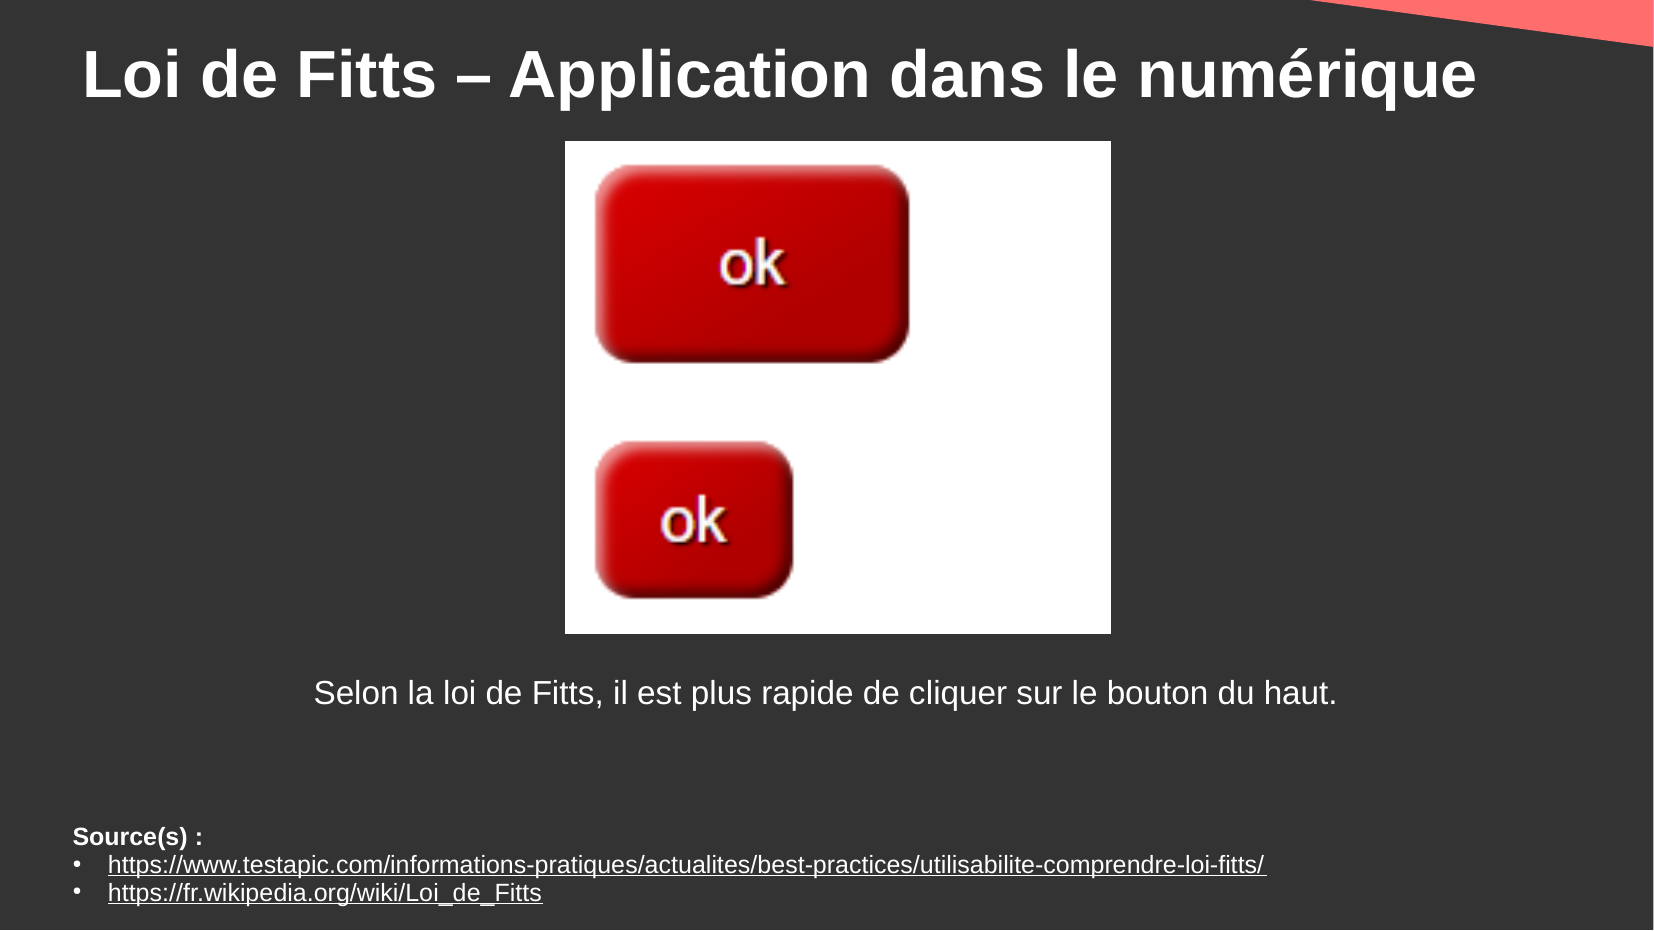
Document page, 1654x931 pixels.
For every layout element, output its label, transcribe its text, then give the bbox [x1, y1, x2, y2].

picture [565, 141, 1111, 634]
text_box Selon la loi de Fitts, il est plus rapide de cliquer sur le bouton du haut. [277, 667, 1376, 721]
text_box Source(s) : https://www.testapic.com/informations-pratiques/actualites/best-practices/utilisabilite-comprendre-loi-fitts/ https://fr.wikipedia.org/wiki/Loi_de_Fitts [57, 815, 1543, 914]
title Loi de Fitts – Application dans le numérique [82, 37, 1571, 114]
text_box [1309, 0, 1654, 47]
